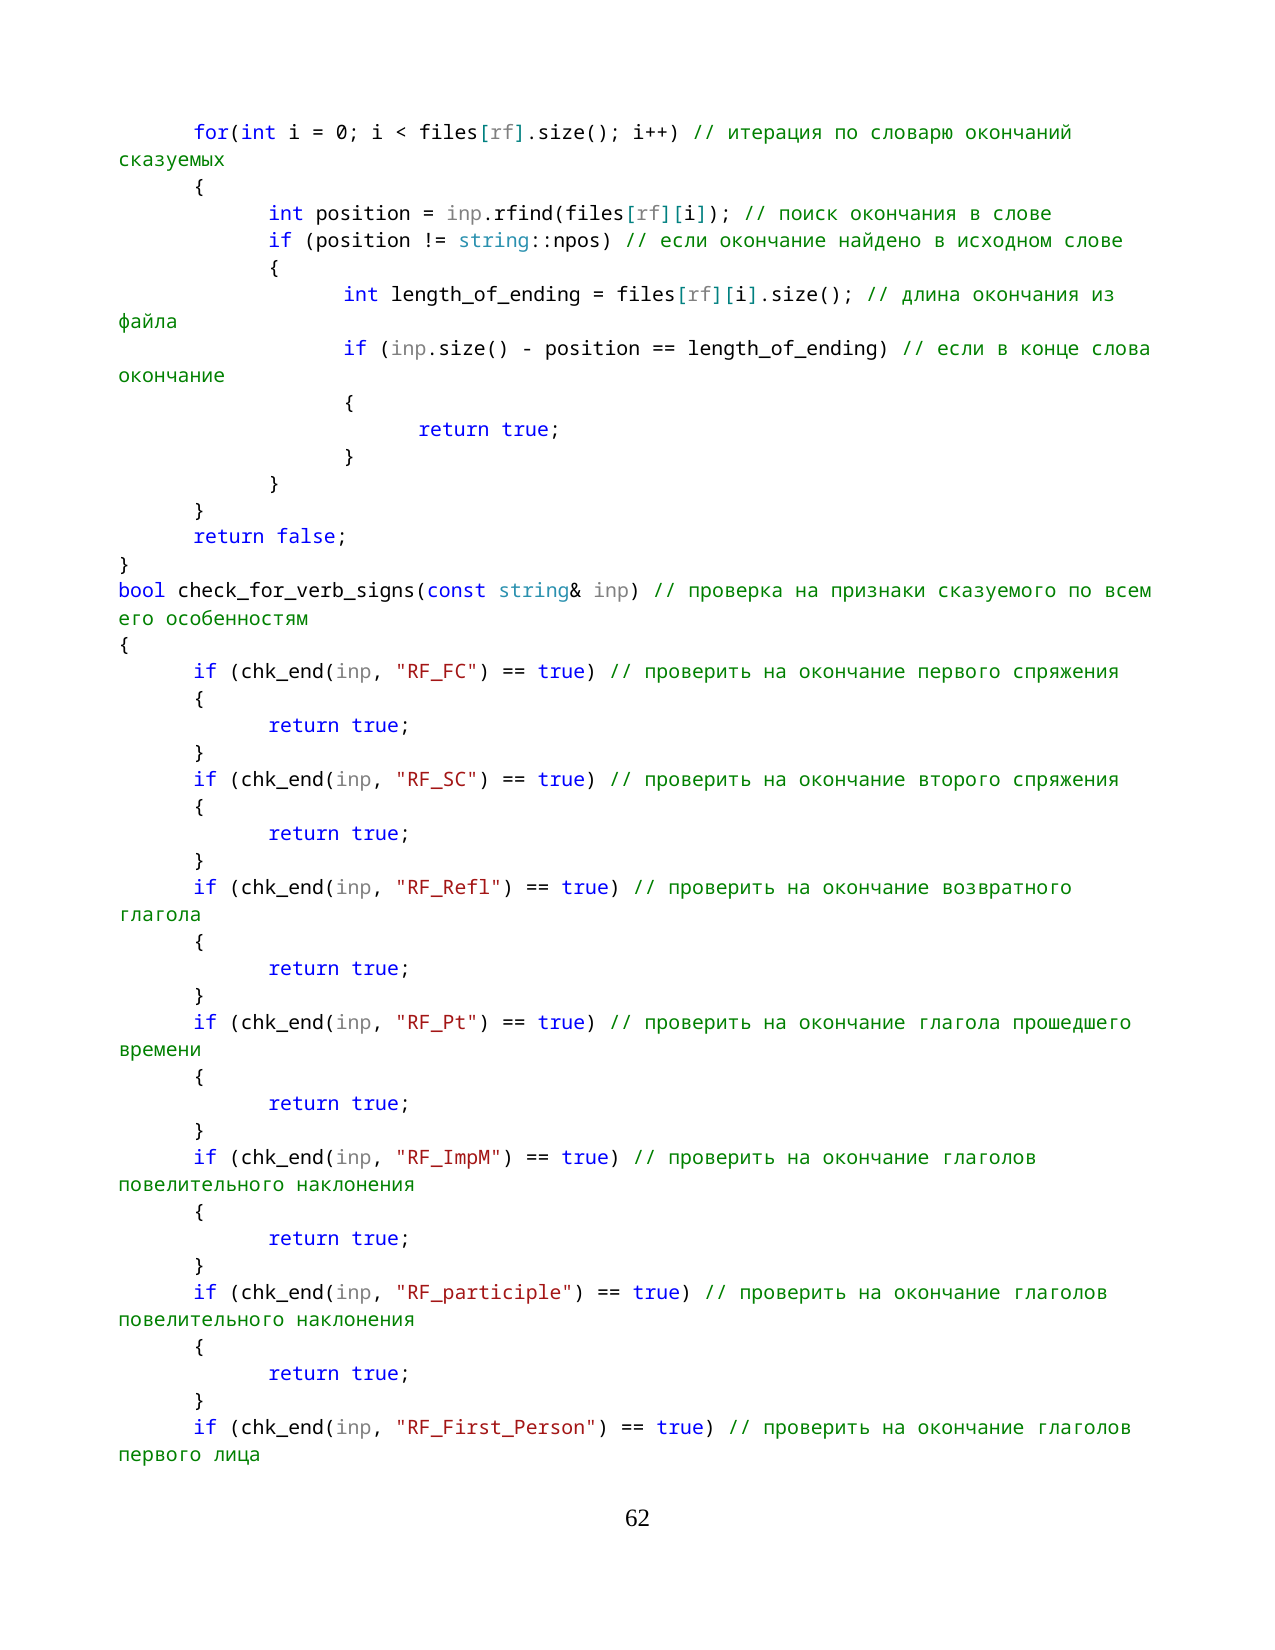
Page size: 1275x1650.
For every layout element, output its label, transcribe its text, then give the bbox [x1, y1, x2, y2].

text } [118, 496, 1157, 523]
text return true; [118, 712, 1157, 739]
text } [118, 1386, 1157, 1413]
text { [118, 1332, 1157, 1359]
text if (chk_end(inp, "RF_First_Person") == true) // проверить на окончание глаголов первого лица [118, 1413, 1157, 1467]
text { [118, 631, 1157, 658]
text int position = inp.rfind(files[rf][i]); // поиск окончания в слове [118, 199, 1157, 226]
text { [118, 685, 1157, 712]
text if (inp.size() - position == length_of_ending) // если в конце слова окончание [118, 334, 1157, 388]
text } [118, 739, 1157, 766]
text return false; [118, 523, 1157, 550]
text } [118, 550, 1157, 577]
text if (chk_end(inp, "RF_FC") == true) // проверить на окончание первого спряжения [118, 658, 1157, 685]
text { [118, 388, 1157, 415]
text if (chk_end(inp, "RF_Refl") == true) // проверить на окончание возвратного глагола [118, 873, 1157, 927]
text { [118, 253, 1157, 280]
text } [118, 1116, 1157, 1143]
text if (chk_end(inp, "RF_participle") == true) // проверить на окончание глаголов повелительного наклонения [118, 1278, 1157, 1332]
text int length_of_ending = files[rf][i].size(); // длина окончания из файла [118, 280, 1157, 334]
text if (chk_end(inp, "RF_Pt") == true) // проверить на окончание глагола прошедшего времени [118, 1008, 1157, 1062]
text } [118, 1251, 1157, 1278]
text return true; [118, 954, 1157, 981]
text { [118, 172, 1157, 199]
text } [118, 847, 1157, 873]
text { [118, 1062, 1157, 1089]
text if (chk_end(inp, "RF_SC") == true) // проверить на окончание второго спряжения [118, 766, 1157, 793]
text { [118, 1197, 1157, 1224]
text return true; [118, 1224, 1157, 1251]
text for(int i = 0; i < files[rf].size(); i++) // итерация по словарю окончаний сказуемых [118, 118, 1157, 172]
text } [118, 981, 1157, 1008]
text return true; [118, 1089, 1157, 1116]
text if (position != string::npos) // если окончание найдено в исходном слове [118, 226, 1157, 253]
text return true; [118, 415, 1157, 442]
text { [118, 927, 1157, 954]
text } [118, 469, 1157, 496]
text if (chk_end(inp, "RF_ImpM") == true) // проверить на окончание глаголов повелительного наклонения [118, 1143, 1157, 1197]
text return true; [118, 819, 1157, 847]
text bool check_for_verb_signs(const string& inp) // проверка на признаки сказуемого по всем его особенностям [118, 577, 1157, 631]
text return true; [118, 1359, 1157, 1386]
text } [118, 442, 1157, 469]
text { [118, 793, 1157, 819]
